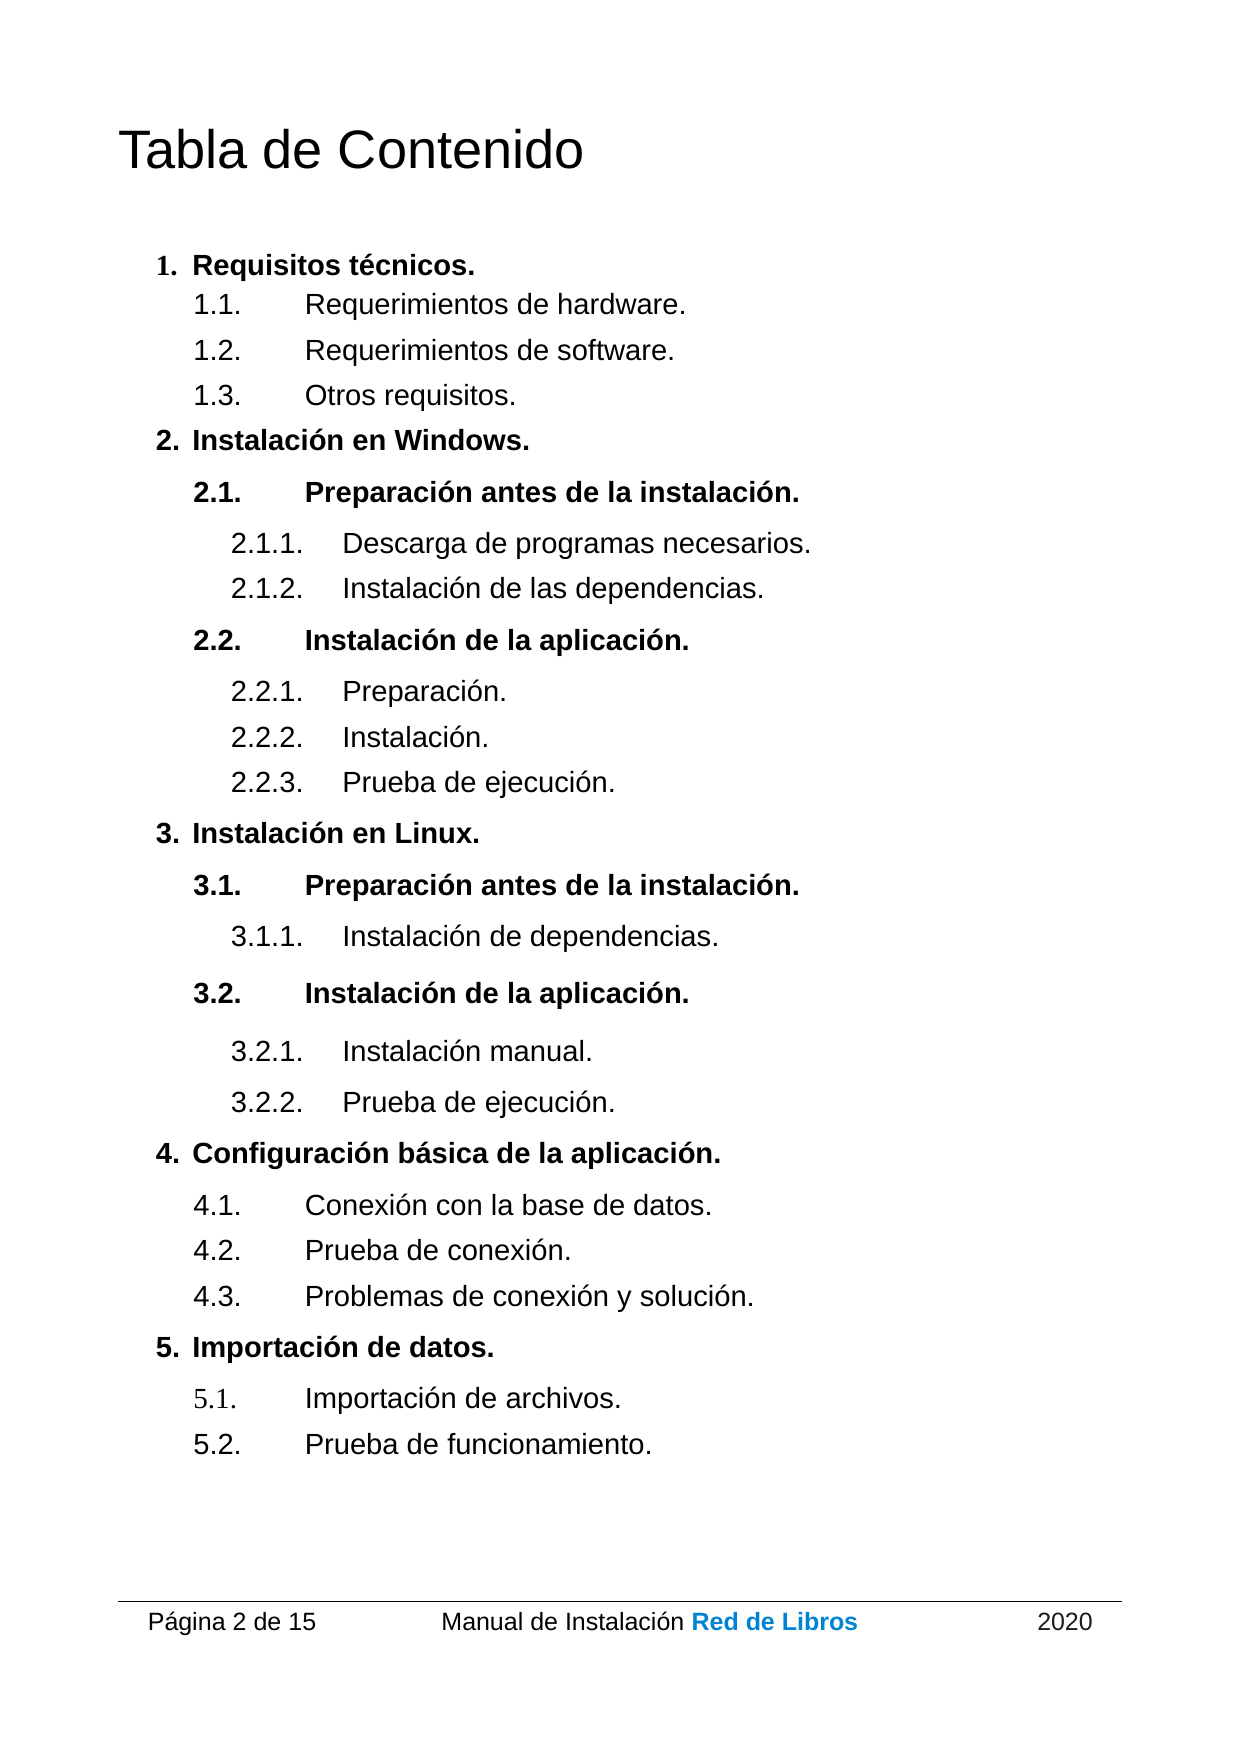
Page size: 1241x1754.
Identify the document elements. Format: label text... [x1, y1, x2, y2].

list Configuración básica de la aplicación. [156, 1136, 1122, 1170]
list Instalación de dependencias. [231, 919, 1122, 953]
list Requisitos técnicos. [156, 247, 1122, 281]
list Importación de archivos. [193, 1381, 1122, 1415]
list Requerimientos de software. [193, 332, 1122, 366]
list Instalación de la aplicación. [193, 623, 1122, 656]
list Descarga de programas necesarios. [231, 526, 1122, 559]
list Instalación en Windows. [156, 423, 1122, 457]
list Instalación manual. [231, 1034, 1122, 1067]
list Prueba de ejecución. [231, 1085, 1122, 1118]
list Instalación. [231, 719, 1122, 753]
list Instalación en Linux. [156, 816, 1122, 850]
list Preparación. [231, 674, 1122, 708]
list Instalación de las dependencias. [231, 571, 1122, 605]
text Tabla de Contenido [118, 118, 1122, 180]
list Importación de datos. [156, 1330, 1122, 1363]
list Prueba de conexión. [193, 1233, 1122, 1267]
list Prueba de ejecución. [231, 765, 1122, 798]
list Preparación antes de la instalación. [193, 475, 1122, 508]
list Prueba de funcionamiento. [193, 1427, 1122, 1460]
list Conexión con la base de datos. [193, 1188, 1122, 1221]
list Otros requisitos. [193, 378, 1122, 411]
list Problemas de conexión y solución. [193, 1278, 1122, 1312]
list Requerimientos de hardware. [193, 287, 1122, 321]
list Instalación de la aplicación. [193, 976, 1122, 1010]
list Preparación antes de la instalación. [193, 868, 1122, 901]
